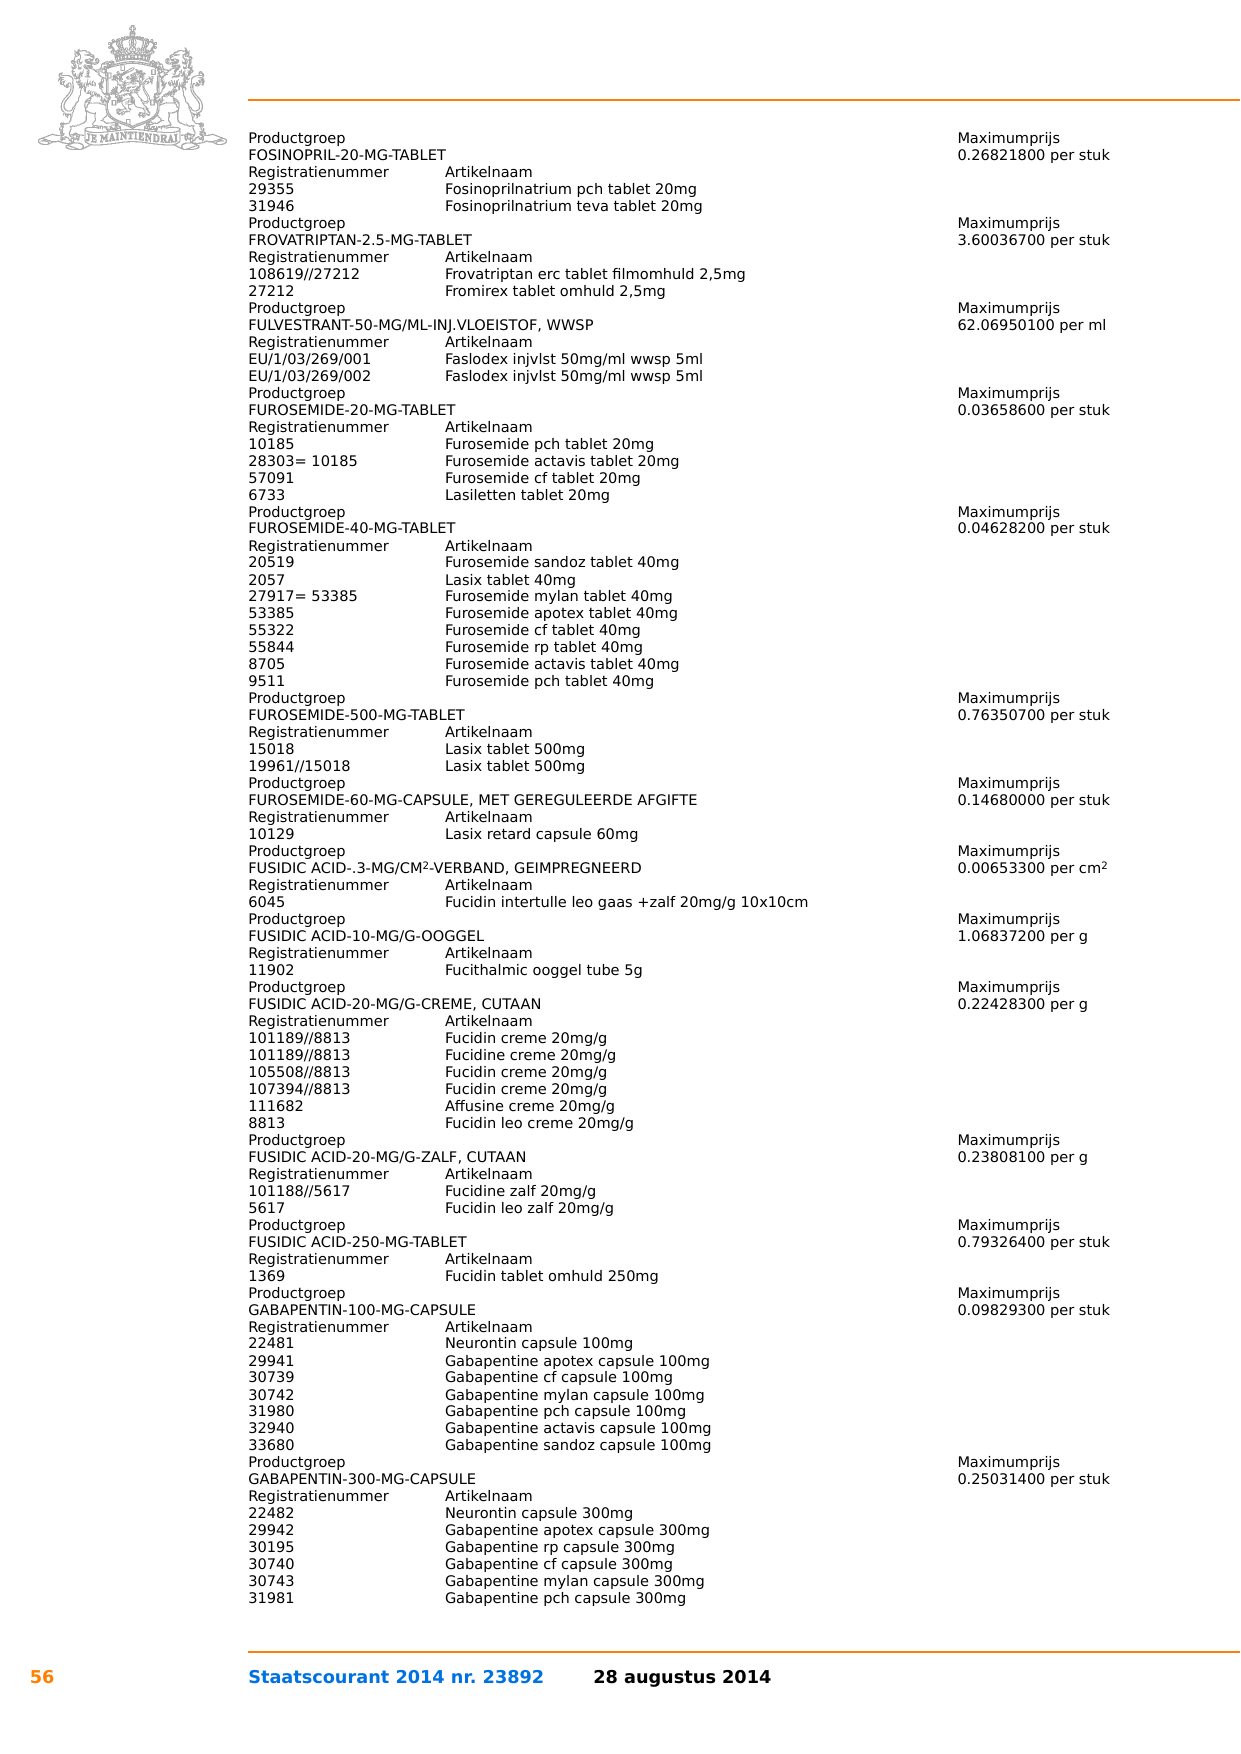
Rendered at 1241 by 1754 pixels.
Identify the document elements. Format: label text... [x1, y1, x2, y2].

table_cell Furosemide apotex tablet 40mg [439, 605, 951, 622]
table_cell 111682 [248, 1098, 439, 1115]
table_cell [951, 962, 1163, 979]
table_cell [951, 283, 1163, 300]
table_cell [951, 894, 1163, 911]
table_cell Artikelnaam [439, 164, 951, 181]
table_cell Registratienummer [248, 164, 439, 181]
table_cell Artikelnaam [439, 1013, 951, 1030]
table_cell 10129 [248, 826, 439, 843]
table_cell [951, 758, 1163, 775]
table_cell FOSINOPRIL-20-MG-TABLET [248, 147, 951, 164]
table_cell Registratienummer [248, 1251, 439, 1267]
table_cell 15018 [248, 741, 439, 758]
table_cell [951, 1166, 1163, 1183]
table_cell Artikelnaam [439, 1488, 951, 1505]
table_cell 0.03658600 per stuk [951, 402, 1163, 418]
table_cell 0.23808100 per g [951, 1149, 1163, 1166]
table_cell [951, 639, 1163, 656]
table_cell Fucidin leo creme 20mg/g [439, 1115, 951, 1132]
table_cell [951, 1013, 1163, 1030]
table_cell [439, 385, 951, 402]
table_cell Registratienummer [248, 1166, 439, 1183]
table_cell Registratienummer [248, 809, 439, 826]
table_cell [951, 1437, 1163, 1454]
table_cell Fosinoprilnatrium pch tablet 20mg [439, 181, 951, 198]
table_cell Gabapentine cf capsule 100mg [439, 1369, 951, 1386]
table_cell Maximumprijs [951, 690, 1163, 707]
table_cell [951, 334, 1163, 351]
table_cell Gabapentine cf capsule 300mg [439, 1556, 951, 1573]
table_cell [951, 1098, 1163, 1115]
table_cell [951, 741, 1163, 758]
table_cell [951, 1030, 1163, 1047]
table_cell Neurontin capsule 300mg [439, 1505, 951, 1522]
table_cell Lasiletten tablet 20mg [439, 486, 951, 503]
table_cell Furosemide mylan tablet 40mg [439, 588, 951, 605]
table_cell [951, 554, 1163, 571]
table_cell GABAPENTIN-300-MG-CAPSULE [248, 1471, 951, 1488]
table_cell Fucidine creme 20mg/g [439, 1047, 951, 1064]
table_cell Artikelnaam [439, 249, 951, 266]
table_cell 0.09829300 per stuk [951, 1301, 1163, 1318]
table_cell Productgroep [248, 504, 439, 520]
table_cell Artikelnaam [439, 877, 951, 894]
table_cell Maximumprijs [951, 1454, 1163, 1471]
table_cell [951, 1488, 1163, 1505]
table_cell 11902 [248, 962, 439, 979]
table_cell 31980 [248, 1403, 439, 1420]
table_cell Registratienummer [248, 1488, 439, 1505]
table_cell 30739 [248, 1369, 439, 1386]
table_cell Furosemide actavis tablet 20mg [439, 453, 951, 469]
table_cell FULVESTRANT-50-MG/ML-INJ.VLOEISTOF, WWSP [248, 317, 951, 334]
table_cell [951, 368, 1163, 384]
table_cell 9511 [248, 673, 439, 690]
table_cell Furosemide cf tablet 20mg [439, 470, 951, 486]
table_cell 30195 [248, 1539, 439, 1556]
table_cell [951, 1505, 1163, 1522]
table_cell Furosemide pch tablet 40mg [439, 673, 951, 690]
table_cell 33680 [248, 1437, 439, 1454]
table_cell 30743 [248, 1573, 439, 1590]
table_cell Furosemide sandoz tablet 40mg [439, 554, 951, 571]
table_cell 8813 [248, 1115, 439, 1132]
table_cell 55322 [248, 622, 439, 639]
table_cell Productgroep [248, 215, 439, 232]
table_cell [951, 1522, 1163, 1539]
table_cell 101188//5617 [248, 1183, 439, 1199]
table_cell Registratienummer [248, 249, 439, 266]
table_cell [951, 1573, 1163, 1590]
table_cell EU/1/03/269/001 [248, 351, 439, 368]
table_cell [439, 1217, 951, 1233]
table_cell [439, 130, 951, 147]
table_cell [951, 266, 1163, 283]
table_cell FUROSEMIDE-500-MG-TABLET [248, 707, 951, 724]
table_cell Registratienummer [248, 1319, 439, 1335]
table_cell 0.22428300 per g [951, 996, 1163, 1013]
table_cell EU/1/03/269/002 [248, 368, 439, 384]
table_cell FUROSEMIDE-60-MG-CAPSULE, MET GEREGULEERDE AFGIFTE [248, 792, 951, 809]
table_cell [951, 1420, 1163, 1437]
table_cell [951, 1556, 1163, 1573]
table_cell Gabapentine mylan capsule 300mg [439, 1573, 951, 1590]
table_cell [951, 351, 1163, 368]
table_cell Productgroep [248, 300, 439, 317]
table_cell Fucidin tablet omhuld 250mg [439, 1268, 951, 1284]
table_cell [951, 181, 1163, 198]
table_cell Lasix retard capsule 60mg [439, 826, 951, 843]
table_cell [439, 843, 951, 860]
table_cell GABAPENTIN-100-MG-CAPSULE [248, 1301, 951, 1318]
table_cell [951, 470, 1163, 486]
table_cell Maximumprijs [951, 775, 1163, 792]
table_cell [951, 1183, 1163, 1199]
table_cell Gabapentine sandoz capsule 100mg [439, 1437, 951, 1454]
table_cell [951, 809, 1163, 826]
table_cell [439, 1285, 951, 1301]
table_cell Maximumprijs [951, 504, 1163, 520]
table_cell [439, 911, 951, 928]
table_cell [439, 690, 951, 707]
table_cell 31946 [248, 198, 439, 215]
table_cell 1369 [248, 1268, 439, 1284]
table_cell Frovatriptan erc tablet filmomhuld 2,5mg [439, 266, 951, 283]
table_cell Productgroep [248, 1454, 439, 1471]
table_cell 1.06837200 per g [951, 928, 1163, 945]
table_cell Gabapentine apotex capsule 300mg [439, 1522, 951, 1539]
table_cell Neurontin capsule 100mg [439, 1335, 951, 1352]
table_cell Productgroep [248, 911, 439, 928]
table_cell Maximumprijs [951, 215, 1163, 232]
table_cell Maximumprijs [951, 843, 1163, 860]
table_cell Gabapentine actavis capsule 100mg [439, 1420, 951, 1437]
table_cell 105508//8813 [248, 1064, 439, 1081]
table_cell [439, 775, 951, 792]
table_cell 3.60036700 per stuk [951, 232, 1163, 249]
table_cell [951, 436, 1163, 452]
table_cell Fucidine zalf 20mg/g [439, 1183, 951, 1199]
table_cell Productgroep [248, 843, 439, 860]
table_cell 108619//27212 [248, 266, 439, 283]
table_cell [439, 1132, 951, 1149]
table_cell 8705 [248, 656, 439, 673]
table_cell Fucidin intertulle leo gaas +zalf 20mg/g 10x10cm [439, 894, 951, 911]
table_cell 22481 [248, 1335, 439, 1352]
table_cell Artikelnaam [439, 724, 951, 741]
table_cell FUSIDIC ACID-250-MG-TABLET [248, 1234, 951, 1251]
table_cell [951, 1081, 1163, 1098]
table_cell 29941 [248, 1353, 439, 1369]
table_cell 20519 [248, 554, 439, 571]
table_cell Productgroep [248, 1217, 439, 1233]
table_cell Artikelnaam [439, 1319, 951, 1335]
table_cell Fucidin leo zalf 20mg/g [439, 1200, 951, 1217]
table_cell Maximumprijs [951, 1132, 1163, 1149]
picture [38, 25, 227, 150]
table_cell Lasix tablet 500mg [439, 758, 951, 775]
table_cell 30740 [248, 1556, 439, 1573]
table_cell 6045 [248, 894, 439, 911]
table_cell [951, 826, 1163, 843]
table_cell Affusine creme 20mg/g [439, 1098, 951, 1115]
table_cell Fromirex tablet omhuld 2,5mg [439, 283, 951, 300]
table_cell Artikelnaam [439, 1251, 951, 1267]
table_cell 107394//8813 [248, 1081, 439, 1098]
table_cell Productgroep [248, 690, 439, 707]
table_cell [951, 249, 1163, 266]
table_cell Registratienummer [248, 1013, 439, 1030]
table_cell [951, 1386, 1163, 1403]
table_cell Furosemide pch tablet 20mg [439, 436, 951, 452]
table_cell Productgroep [248, 1132, 439, 1149]
table_cell [951, 419, 1163, 436]
table_cell Productgroep [248, 979, 439, 996]
table_cell 28303= 10185 [248, 453, 439, 469]
table_cell FUSIDIC ACID-20-MG/G-CREME, CUTAAN [248, 996, 951, 1013]
table_cell [951, 1047, 1163, 1064]
table_cell Fucidin creme 20mg/g [439, 1030, 951, 1047]
table_cell Maximumprijs [951, 385, 1163, 402]
table_cell 10185 [248, 436, 439, 452]
table_cell Maximumprijs [951, 1285, 1163, 1301]
table_cell 0.14680000 per stuk [951, 792, 1163, 809]
table_cell [439, 504, 951, 520]
table_cell [439, 215, 951, 232]
table_cell Productgroep [248, 130, 439, 147]
table_cell [439, 300, 951, 317]
table_cell [951, 656, 1163, 673]
table_cell 0.04628200 per stuk [951, 520, 1163, 537]
table_cell 0.25031400 per stuk [951, 1471, 1163, 1488]
table_cell Artikelnaam [439, 809, 951, 826]
table_cell 0.76350700 per stuk [951, 707, 1163, 724]
table_cell Artikelnaam [439, 945, 951, 962]
table_cell Registratienummer [248, 419, 439, 436]
table_cell Gabapentine apotex capsule 100mg [439, 1353, 951, 1369]
table_cell Maximumprijs [951, 911, 1163, 928]
table_cell [951, 538, 1163, 554]
table_cell Artikelnaam [439, 419, 951, 436]
table_cell 53385 [248, 605, 439, 622]
table_cell 55844 [248, 639, 439, 656]
table_cell 62.06950100 per ml [951, 317, 1163, 334]
table_cell FUSIDIC ACID-.3-MG/CM2-VERBAND, GEIMPREGNEERD [248, 860, 951, 877]
table_cell FROVATRIPTAN-2.5-MG-TABLET [248, 232, 951, 249]
table_cell Gabapentine pch capsule 100mg [439, 1403, 951, 1420]
table_cell Maximumprijs [951, 300, 1163, 317]
table_cell [439, 1454, 951, 1471]
table_cell [951, 1064, 1163, 1081]
table_cell 31981 [248, 1590, 439, 1607]
table_cell Registratienummer [248, 538, 439, 554]
table_cell 6733 [248, 486, 439, 503]
table_cell [439, 979, 951, 996]
table_cell 0.00653300 per cm2 [951, 860, 1163, 877]
table_cell [951, 453, 1163, 469]
table_cell 101189//8813 [248, 1047, 439, 1064]
table_cell 0.79326400 per stuk [951, 1234, 1163, 1251]
table_cell Registratienummer [248, 877, 439, 894]
table_cell Faslodex injvlst 50mg/ml wwsp 5ml [439, 351, 951, 368]
table_cell Registratienummer [248, 724, 439, 741]
table_cell 0.26821800 per stuk [951, 147, 1163, 164]
table_cell Registratienummer [248, 334, 439, 351]
table_cell [951, 877, 1163, 894]
table_cell [951, 1251, 1163, 1267]
table_cell FUROSEMIDE-20-MG-TABLET [248, 402, 951, 418]
table_cell FUSIDIC ACID-20-MG/G-ZALF, CUTAAN [248, 1149, 951, 1166]
table_cell 57091 [248, 470, 439, 486]
table_cell [951, 622, 1163, 639]
table_cell Lasix tablet 500mg [439, 741, 951, 758]
table_cell 5617 [248, 1200, 439, 1217]
table_cell Fucidin creme 20mg/g [439, 1064, 951, 1081]
table_cell Lasix tablet 40mg [439, 571, 951, 588]
table_cell [951, 588, 1163, 605]
table_cell [951, 1353, 1163, 1369]
table_cell Gabapentine rp capsule 300mg [439, 1539, 951, 1556]
table_cell Furosemide rp tablet 40mg [439, 639, 951, 656]
table_cell [951, 724, 1163, 741]
table_cell 29942 [248, 1522, 439, 1539]
table_cell [951, 1335, 1163, 1352]
table_cell 22482 [248, 1505, 439, 1522]
table_cell 19961//15018 [248, 758, 439, 775]
table_cell Productgroep [248, 385, 439, 402]
table_cell Faslodex injvlst 50mg/ml wwsp 5ml [439, 368, 951, 384]
table_cell Registratienummer [248, 945, 439, 962]
table_cell Productgroep [248, 1285, 439, 1301]
table_cell Furosemide cf tablet 40mg [439, 622, 951, 639]
table_cell [951, 486, 1163, 503]
table_cell Maximumprijs [951, 1217, 1163, 1233]
table_cell Fucithalmic ooggel tube 5g [439, 962, 951, 979]
table_cell [951, 945, 1163, 962]
table_cell Furosemide actavis tablet 40mg [439, 656, 951, 673]
table_cell 30742 [248, 1386, 439, 1403]
table_cell [951, 164, 1163, 181]
table_cell [951, 1590, 1163, 1607]
table_cell Artikelnaam [439, 1166, 951, 1183]
table_cell [951, 1403, 1163, 1420]
table_cell 27212 [248, 283, 439, 300]
table_cell [951, 1200, 1163, 1217]
table_cell Fucidin creme 20mg/g [439, 1081, 951, 1098]
table_cell 32940 [248, 1420, 439, 1437]
table_cell Fosinoprilnatrium teva tablet 20mg [439, 198, 951, 215]
table_cell [951, 1268, 1163, 1284]
table_cell FUROSEMIDE-40-MG-TABLET [248, 520, 951, 537]
table_cell Artikelnaam [439, 538, 951, 554]
table_cell Maximumprijs [951, 979, 1163, 996]
table_cell [951, 571, 1163, 588]
table_cell [951, 1319, 1163, 1335]
table_cell 2057 [248, 571, 439, 588]
table_cell Gabapentine mylan capsule 100mg [439, 1386, 951, 1403]
table_cell [951, 605, 1163, 622]
table_cell [951, 1539, 1163, 1556]
table_cell 27917= 53385 [248, 588, 439, 605]
table_cell FUSIDIC ACID-10-MG/G-OOGGEL [248, 928, 951, 945]
table_cell [951, 198, 1163, 215]
table_cell Artikelnaam [439, 334, 951, 351]
table_cell [951, 673, 1163, 690]
table_cell Productgroep [248, 775, 439, 792]
table_cell [951, 1115, 1163, 1132]
table_cell Maximumprijs [951, 130, 1163, 147]
table_cell Gabapentine pch capsule 300mg [439, 1590, 951, 1607]
table_cell 29355 [248, 181, 439, 198]
table_cell [951, 1369, 1163, 1386]
table_cell 101189//8813 [248, 1030, 439, 1047]
